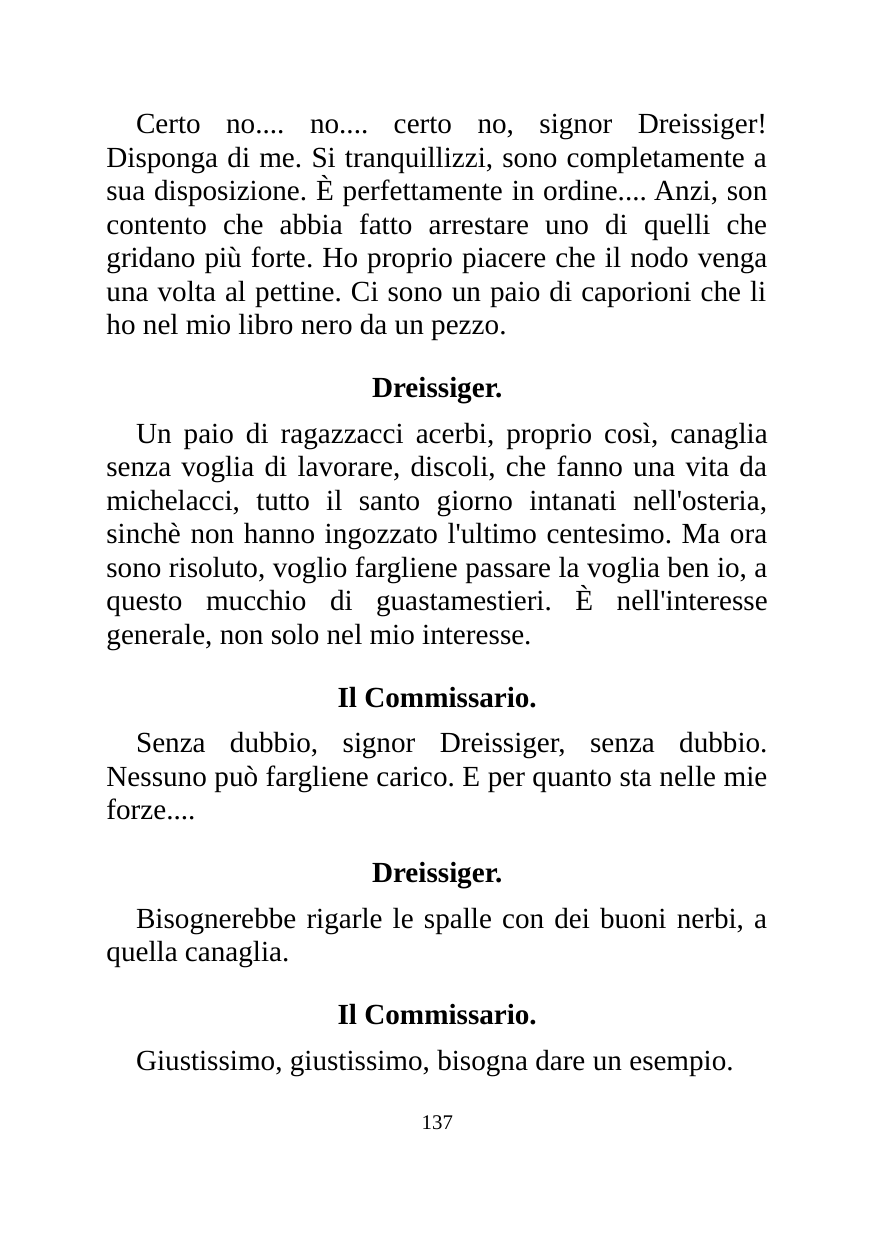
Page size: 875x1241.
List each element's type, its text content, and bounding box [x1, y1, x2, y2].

text Senza dubbio, signor Dreissiger, senza dubbio. Nessuno può fargliene carico. E per quanto sta nelle mie forze.... [106, 725, 768, 826]
text Certo no.... no.... certo no, signor Dreissiger! Disponga di me. Si tranquillizzi, sono completamente a sua disposizione. È perfettamente in ordine.... Anzi, son contento che abbia fatto arrestare uno di quelli che gridano più forte. Ho proprio piacere che il nodo venga una volta al pettine. Ci sono un paio di caporioni che li ho nel mio libro nero da un pezzo. [106, 106, 768, 341]
text Bisognerebbe rigarle le spalle con dei buoni nerbi, a quella canaglia. [106, 901, 768, 968]
text Dreissiger. [106, 856, 768, 889]
text Il Commissario. [106, 997, 768, 1031]
text Il Commissario. [106, 680, 768, 714]
text Giustissimo, giustissimo, bisogna dare un esempio. [106, 1043, 768, 1076]
text Un paio di ragazzacci acerbi, proprio così, canaglia senza voglia di lavorare, discoli, che fanno una vita da michelacci, tutto il santo giorno intanati nell'osteria, sinchè non hanno ingozzato l'ultimo centesimo. Ma ora sono risoluto, voglio fargliene passare la voglia ben io, a questo mucchio di guastamestieri. È nell'interesse generale, non solo nel mio interesse. [106, 416, 768, 651]
text Dreissiger. [106, 371, 768, 404]
